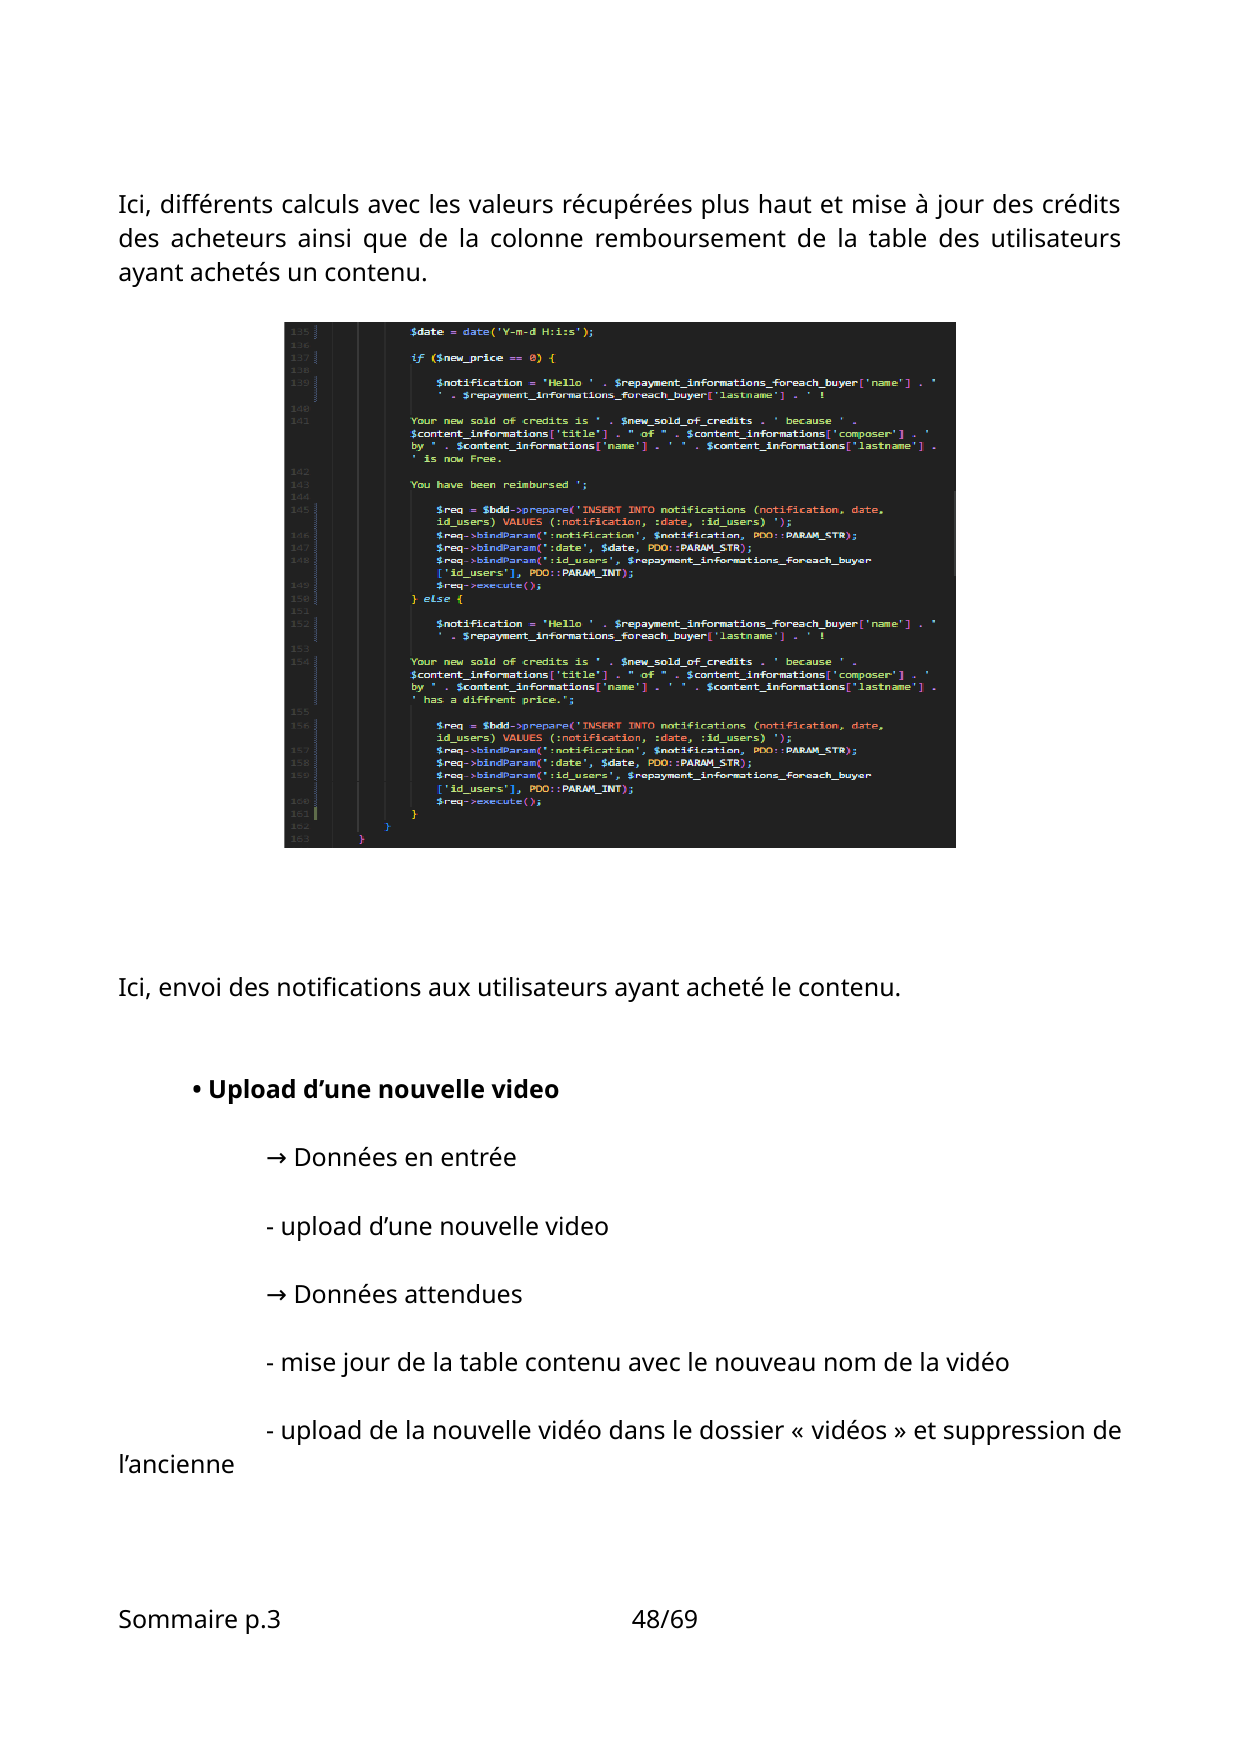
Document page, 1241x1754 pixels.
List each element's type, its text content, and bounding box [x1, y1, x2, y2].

text → Données attendues [118, 1276, 1122, 1310]
text - upload de la nouvelle vidéo dans le dossier « vidéos » et suppression de l’ancienne [118, 1412, 1122, 1481]
text - upload d’une nouvelle video [118, 1208, 1122, 1242]
text → Données en entrée [118, 1140, 1122, 1174]
text • Upload d’une nouvelle video [118, 1072, 1122, 1106]
text Ici, envoi des notifications aux utilisateurs ayant acheté le contenu. [118, 970, 1122, 1004]
text Ici, différents calculs avec les valeurs récupérées plus haut et mise à jour des crédits des acheteurs ainsi que de la colonne remboursement de la table des utilisateurs ayant achetés un contenu. [118, 186, 1122, 288]
text - mise jour de la table contenu avec le nouveau nom de la vidéo [118, 1344, 1122, 1378]
picture [284, 322, 956, 848]
